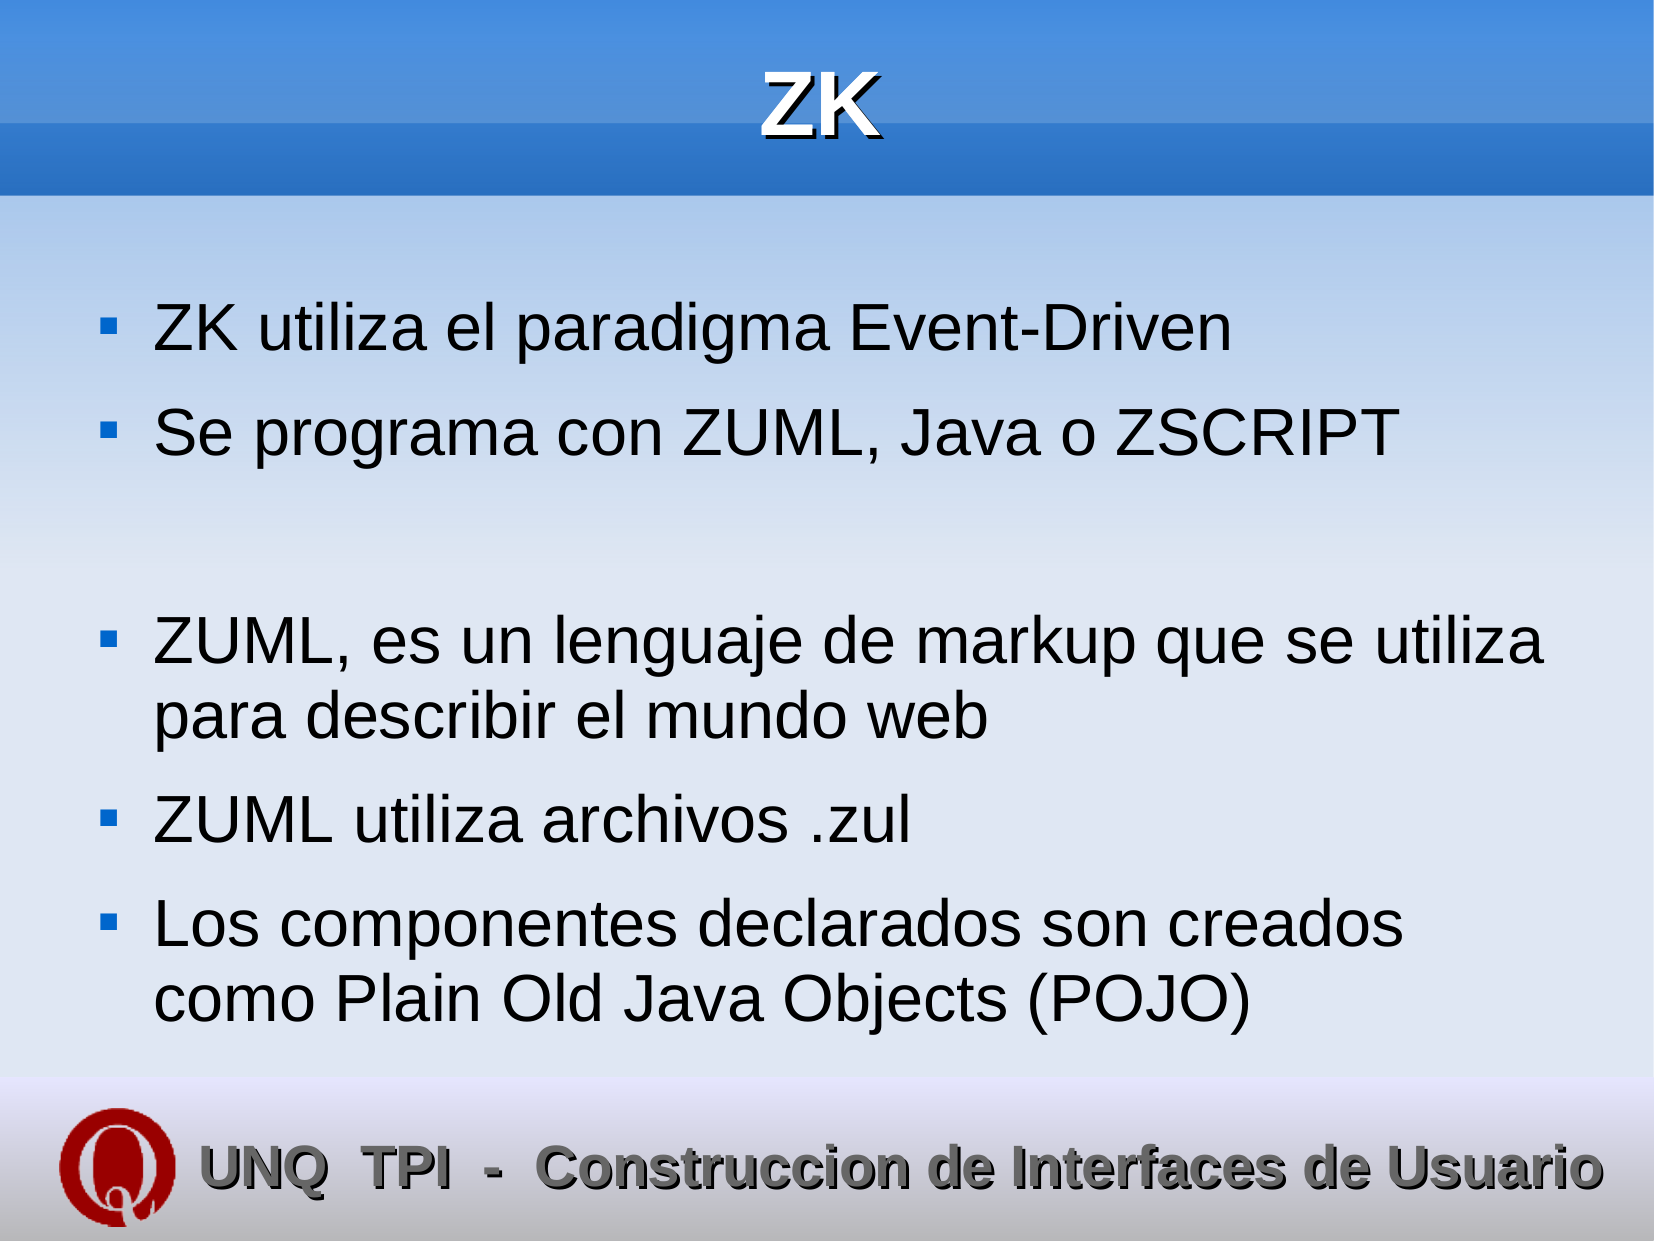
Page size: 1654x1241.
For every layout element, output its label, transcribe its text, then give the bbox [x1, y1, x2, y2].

picture [0, 0, 1654, 1077]
list ZK utiliza el paradigma Event-Driven Se programa con ZUML, Java o ZSCRIPT ZUML, es un lenguaje de markup que se utiliza para describir el mundo web ZUML utiliza archivos .zul Los componentes declarados son creados como Plain Old Java Objects (POJO) [82, 290, 1571, 1077]
title UNQ TPI - Construccion de Interfaces de Usuario [0, 1077, 1654, 1241]
picture [59, 1108, 178, 1227]
title ZK [76, 0, 1566, 208]
